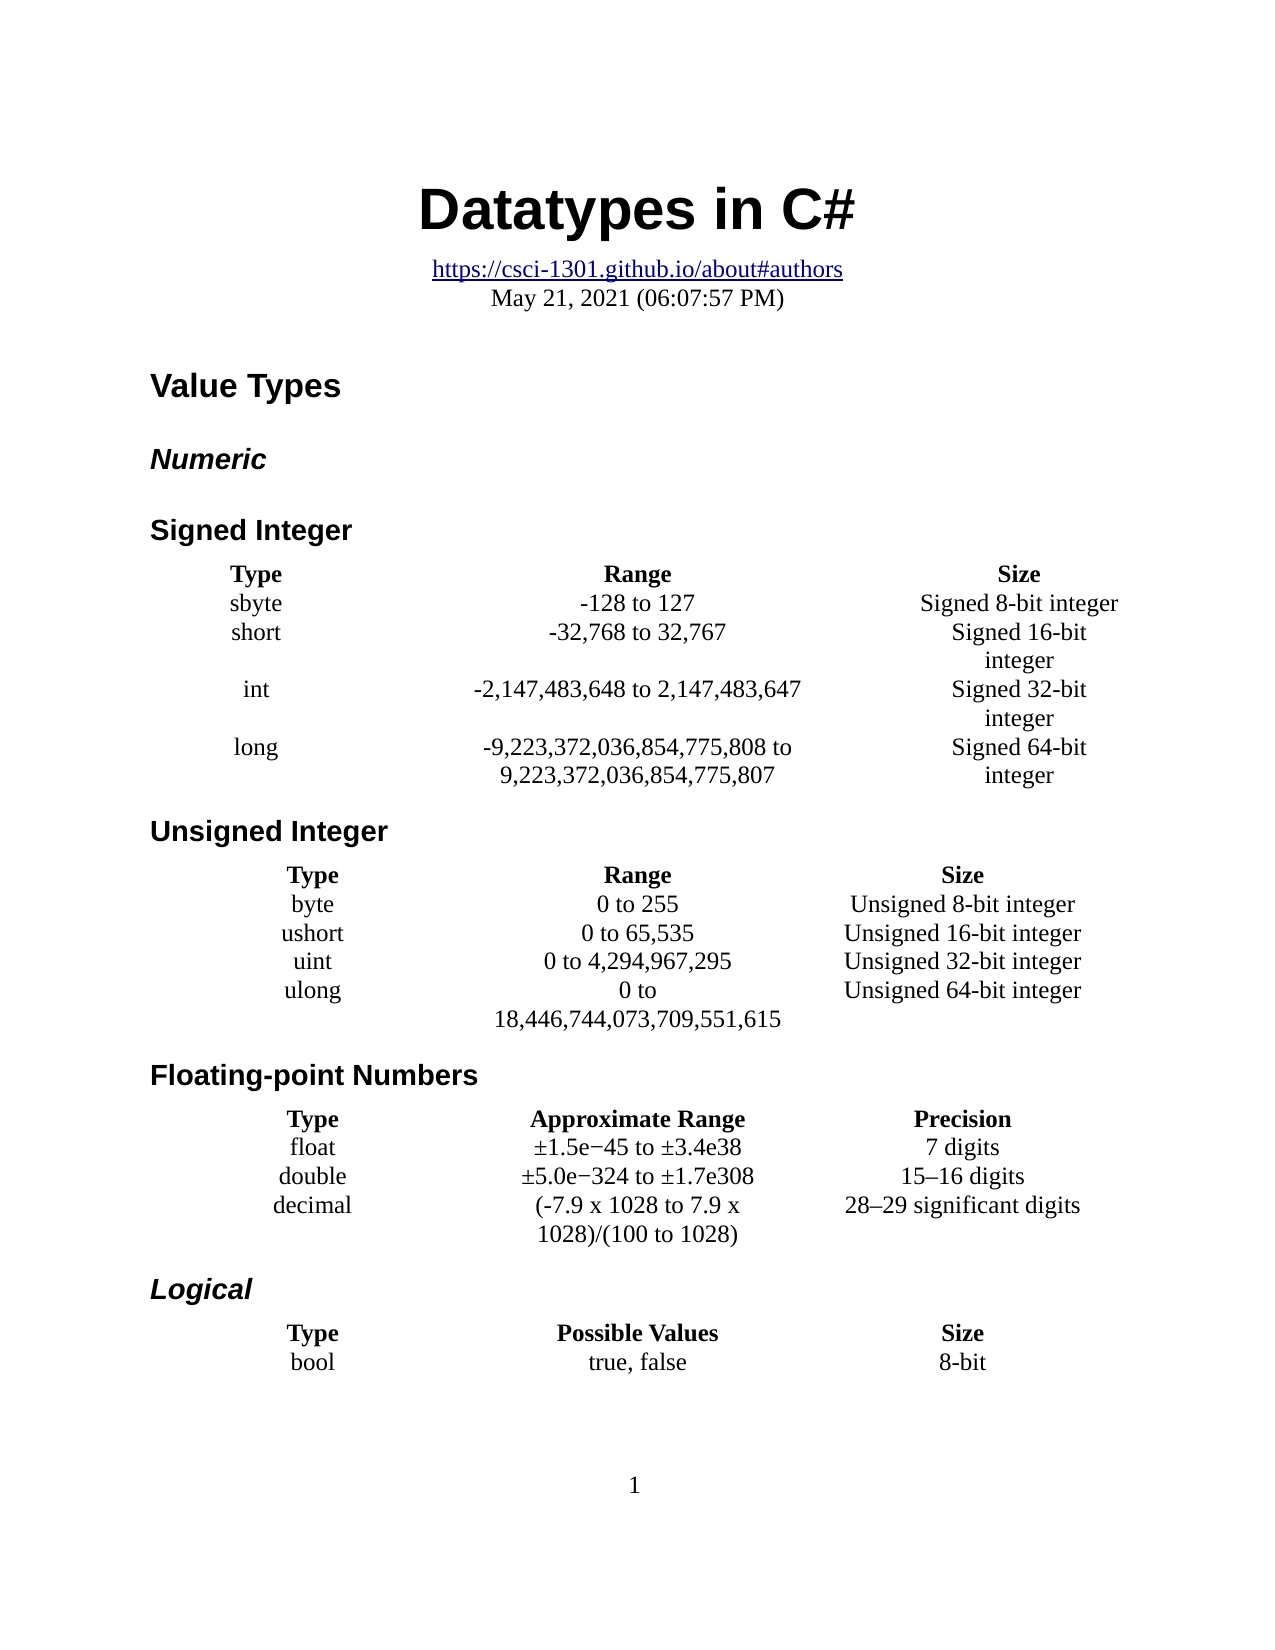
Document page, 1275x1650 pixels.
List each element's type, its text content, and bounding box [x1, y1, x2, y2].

subtitle Unsigned Integer [150, 814, 1125, 848]
table_header Type [150, 1104, 475, 1132]
table_cell ulong [150, 975, 475, 1033]
table_cell bool [150, 1347, 475, 1376]
table_header Type [150, 860, 475, 889]
table_cell -2,147,483,648 to 2,147,483,647 [362, 674, 913, 732]
table_header Precision [800, 1104, 1125, 1132]
title Datatypes in C# [150, 175, 1125, 242]
table_cell -32,768 to 32,767 [362, 617, 913, 674]
table_cell ±5.0e−324 to ±1.7e308 [475, 1161, 800, 1190]
table_cell 28–29 significant digits [800, 1190, 1125, 1247]
table_cell float [150, 1133, 475, 1161]
table_cell long [150, 732, 362, 789]
text May 21, 2021 (06:07:57 PM) [150, 283, 1125, 312]
table_cell 7 digits [800, 1133, 1125, 1161]
subtitle Value Types [150, 366, 1125, 404]
table_cell Signed 8-bit integer [913, 588, 1125, 617]
table_cell uint [150, 946, 475, 975]
table_cell Signed 32-bit integer [913, 674, 1125, 732]
subtitle Numeric [150, 442, 1125, 476]
table_cell true, false [475, 1347, 800, 1376]
table_header Type [150, 559, 362, 588]
table_cell byte [150, 889, 475, 918]
table_cell Signed 64-bit integer [913, 732, 1125, 789]
subtitle Floating-point Numbers [150, 1058, 1125, 1091]
table_cell Unsigned 16-bit integer [800, 918, 1125, 946]
table_cell 15–16 digits [800, 1161, 1125, 1190]
table_cell ushort [150, 918, 475, 946]
table_header Size [800, 1319, 1125, 1347]
table_cell sbyte [150, 588, 362, 617]
table_header Type [150, 1319, 475, 1347]
table_cell Unsigned 8-bit integer [800, 889, 1125, 918]
table_cell Unsigned 32-bit integer [800, 946, 1125, 975]
text https://csci-1301.github.io/about#authors [150, 254, 1125, 283]
table_cell -128 to 127 [362, 588, 913, 617]
table_cell ±1.5e−45 to ±3.4e38 [475, 1133, 800, 1161]
table_header Possible Values [475, 1319, 800, 1347]
subtitle Logical [150, 1272, 1125, 1306]
table_header Size [800, 860, 1125, 889]
table_cell int [150, 674, 362, 732]
table_header Approximate Range [475, 1104, 800, 1132]
table_header Size [913, 559, 1125, 588]
table_cell short [150, 617, 362, 674]
table_cell 0 to 18,446,744,073,709,551,615 [475, 975, 800, 1033]
table_cell 0 to 4,294,967,295 [475, 946, 800, 975]
table_cell Unsigned 64-bit integer [800, 975, 1125, 1033]
table_cell (-7.9 x 1028 to 7.9 x 1028)/(100 to 1028) [475, 1190, 800, 1247]
table_cell -9,223,372,036,854,775,808 to 9,223,372,036,854,775,807 [362, 732, 913, 789]
table_cell double [150, 1161, 475, 1190]
table_cell 8-bit [800, 1347, 1125, 1376]
table_cell decimal [150, 1190, 475, 1247]
table_cell 0 to 255 [475, 889, 800, 918]
table_header Range [362, 559, 913, 588]
table_cell 0 to 65,535 [475, 918, 800, 946]
subtitle Signed Integer [150, 513, 1125, 547]
table_header Range [475, 860, 800, 889]
table_cell Signed 16-bit integer [913, 617, 1125, 674]
